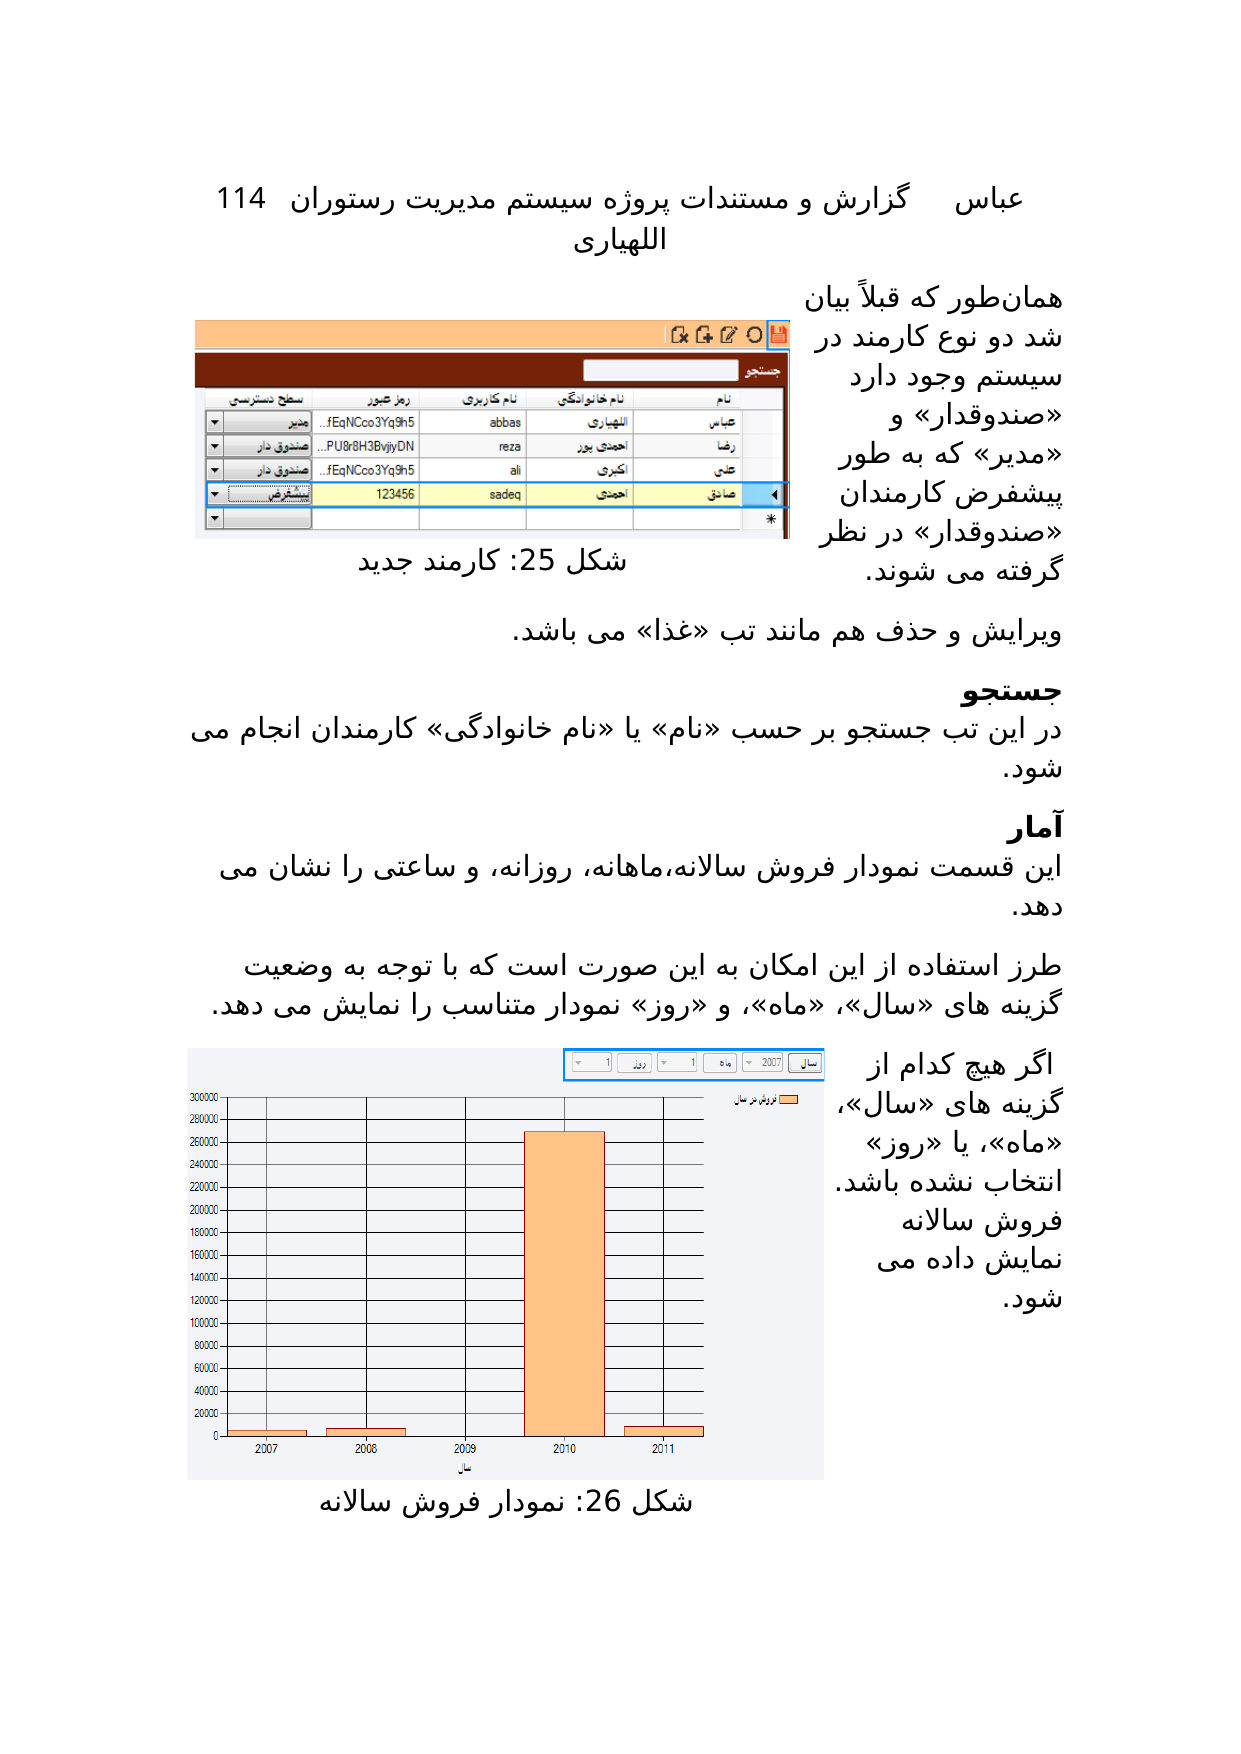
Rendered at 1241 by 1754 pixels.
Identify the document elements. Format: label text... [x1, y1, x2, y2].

picture [194, 320, 790, 539]
text [187, 1036, 824, 1048]
text شکل 25: کارمند جدید [195, 539, 790, 577]
text [177, 1047, 187, 1315]
text اگر هیچ کدام از گزینه های «سال»، «ماه»، یا «روز» انتخاب نشده باشد. فروش سالانه نمایش داده می شود. [824, 1047, 1063, 1315]
text [187, 1519, 824, 1531]
text شکل 26: نمودار فروش سالانه [187, 1480, 824, 1519]
subtitle جستجو [177, 673, 1063, 707]
text همان‌طور که قبلاً بیان شد دو نوع کارمند در سیستم وجود دارد «صندوقدار» و «مدیر» که به طور پیشفرض کارمندان «صندوقدار» در نظر گرفته می شوند. [177, 281, 1063, 587]
subtitle آمار [177, 811, 1063, 844]
text ویرایش و حذف هم مانند تب «غذا» می باشد. [177, 613, 1063, 647]
text طرز استفاده از این امکان به این صورت است که با توجه به وضعیت گزینه های «سال»، «ماه»، و «روز» نمودار متناسب را نمایش می دهد. [177, 948, 1063, 1021]
text در این تب جستجو بر حسب «نام» یا «نام خانوادگی» کارمندان انجام می شود. [177, 712, 1063, 785]
picture [187, 1048, 825, 1480]
text این قسمت نمودار فروش سالانه،ماهانه، روزانه، و ساعتی را نشان می دهد. [177, 849, 1063, 922]
